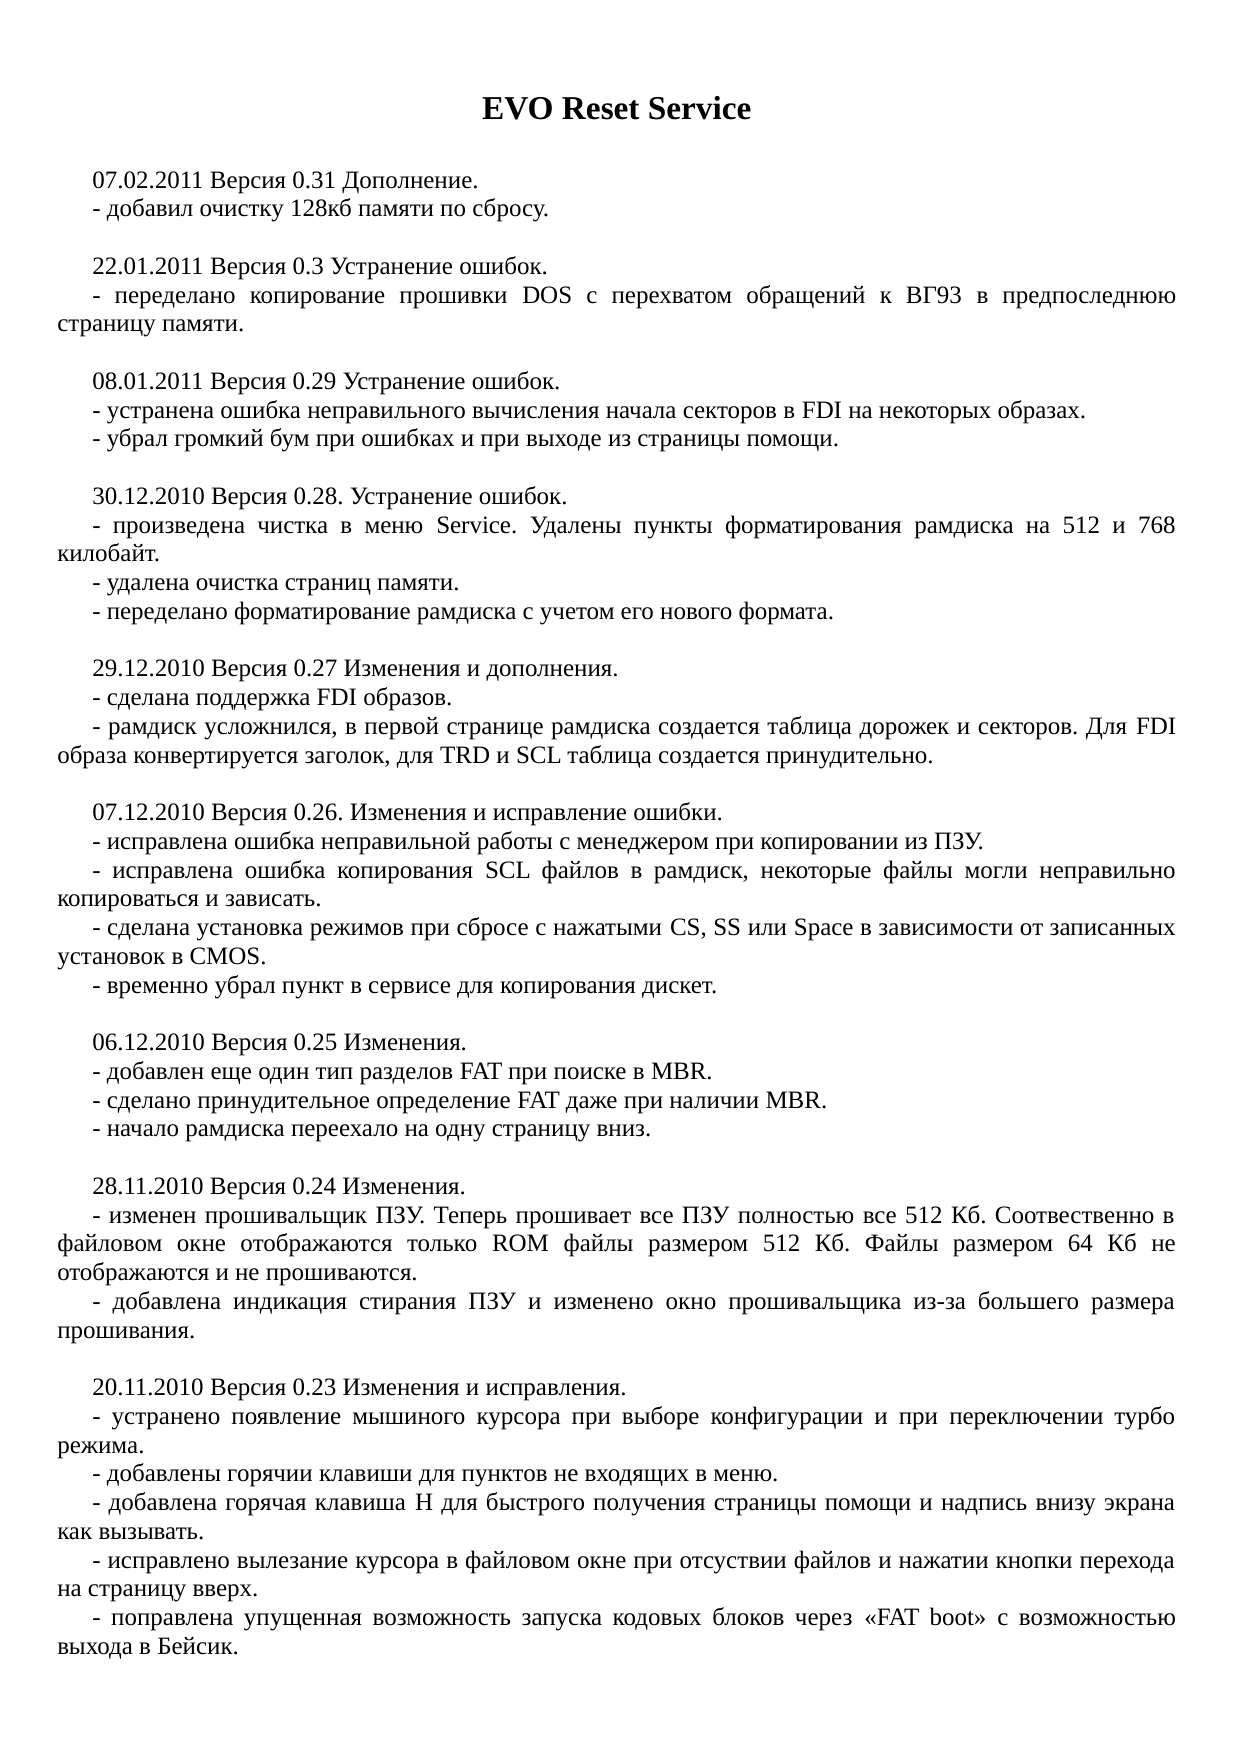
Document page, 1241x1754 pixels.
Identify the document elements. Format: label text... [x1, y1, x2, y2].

text - устранено появление мышиного курсора при выборе конфигурации и при переключении турбо режима. [57, 1401, 1176, 1458]
text 28.11.2010 Версия 0.24 Изменения. [57, 1171, 1176, 1200]
text - переделано копирование прошивки DOS с перехватом обращений к ВГ93 в предпоследнюю страницу памяти. [57, 280, 1176, 337]
text 07.12.2010 Версия 0.26. Изменения и исправление ошибки. [57, 797, 1176, 826]
text - устранена ошибка неправильного вычисления начала секторов в FDI на некоторых образах. [57, 395, 1176, 423]
text - произведена чистка в меню Service. Удалены пункты форматирования рамдиска на 512 и 768 килобайт. [57, 510, 1176, 567]
text - поправлена упущенная возможность запуска кодовых блоков через «FAT boot» с возможностью выхода в Бейсик. [57, 1602, 1176, 1660]
text 08.01.2011 Версия 0.29 Устранение ошибок. [57, 366, 1176, 395]
text - сделана установка режимов при сбросе с нажатыми CS, SS или Space в зависимости от записанных установок в CMOS. [57, 912, 1176, 970]
text - временно убрал пункт в сервисе для копирования дискет. [57, 970, 1176, 998]
text - добавлен еще один тип разделов FAT при поиске в MBR. [57, 1056, 1176, 1085]
text - добавлены горячии клавиши для пунктов не входящих в меню. [57, 1458, 1176, 1487]
text 07.02.2011 Версия 0.31 Дополнение. [57, 165, 1176, 193]
text - добавлена горячая клавиша H для быстрого получения страницы помощи и надпись внизу экрана как вызывать. [57, 1487, 1176, 1545]
text - добавил очистку 128кб памяти по сбросу. [57, 193, 1176, 222]
text - переделано форматирование рамдиска с учетом его нового формата. [57, 596, 1176, 625]
text - добавлена индикация стирания ПЗУ и изменено окно прошивальщика из-за большего размера прошивания. [57, 1286, 1176, 1343]
text 29.12.2010 Версия 0.27 Изменения и дополнения. [57, 653, 1176, 682]
text - рамдиск усложнился, в первой странице рамдиска создается таблица дорожек и секторов. Для FDI образа конвертируется заголок, для TRD и SCL таблица создается принудительно. [57, 711, 1176, 768]
text - изменен прошивальщик ПЗУ. Теперь прошивает все ПЗУ полностью все 512 Кб. Соотвественно в файловом окне отображаются только ROM файлы размером 512 Кб. Файлы размером 64 Кб не отображаются и не прошиваются. [57, 1200, 1176, 1286]
text 06.12.2010 Версия 0.25 Изменения. [57, 1027, 1176, 1056]
text EVO Reset Service [57, 88, 1176, 126]
text 22.01.2011 Версия 0.3 Устранение ошибок. [57, 251, 1176, 280]
text - исправлена ошибка копирования SCL файлов в рамдиск, некоторые файлы могли неправильно копироваться и зависать. [57, 855, 1176, 912]
text - начало рамдиска переехало на одну страницу вниз. [57, 1113, 1176, 1142]
text - удалена очистка страниц памяти. [57, 567, 1176, 596]
text 20.11.2010 Версия 0.23 Изменения и исправления. [57, 1372, 1176, 1401]
text - исправлено вылезание курсора в файловом окне при отсуствии файлов и нажатии кнопки перехода на страницу вверх. [57, 1545, 1176, 1602]
text - убрал громкий бум при ошибках и при выходе из страницы помощи. [57, 423, 1176, 452]
text 30.12.2010 Версия 0.28. Устранение ошибок. [57, 481, 1176, 510]
text - сделано принудительное определение FAT даже при наличии MBR. [57, 1085, 1176, 1113]
text - исправлена ошибка неправильной работы с менеджером при копировании из ПЗУ. [57, 826, 1176, 855]
text - сделана поддержка FDI образов. [57, 682, 1176, 711]
